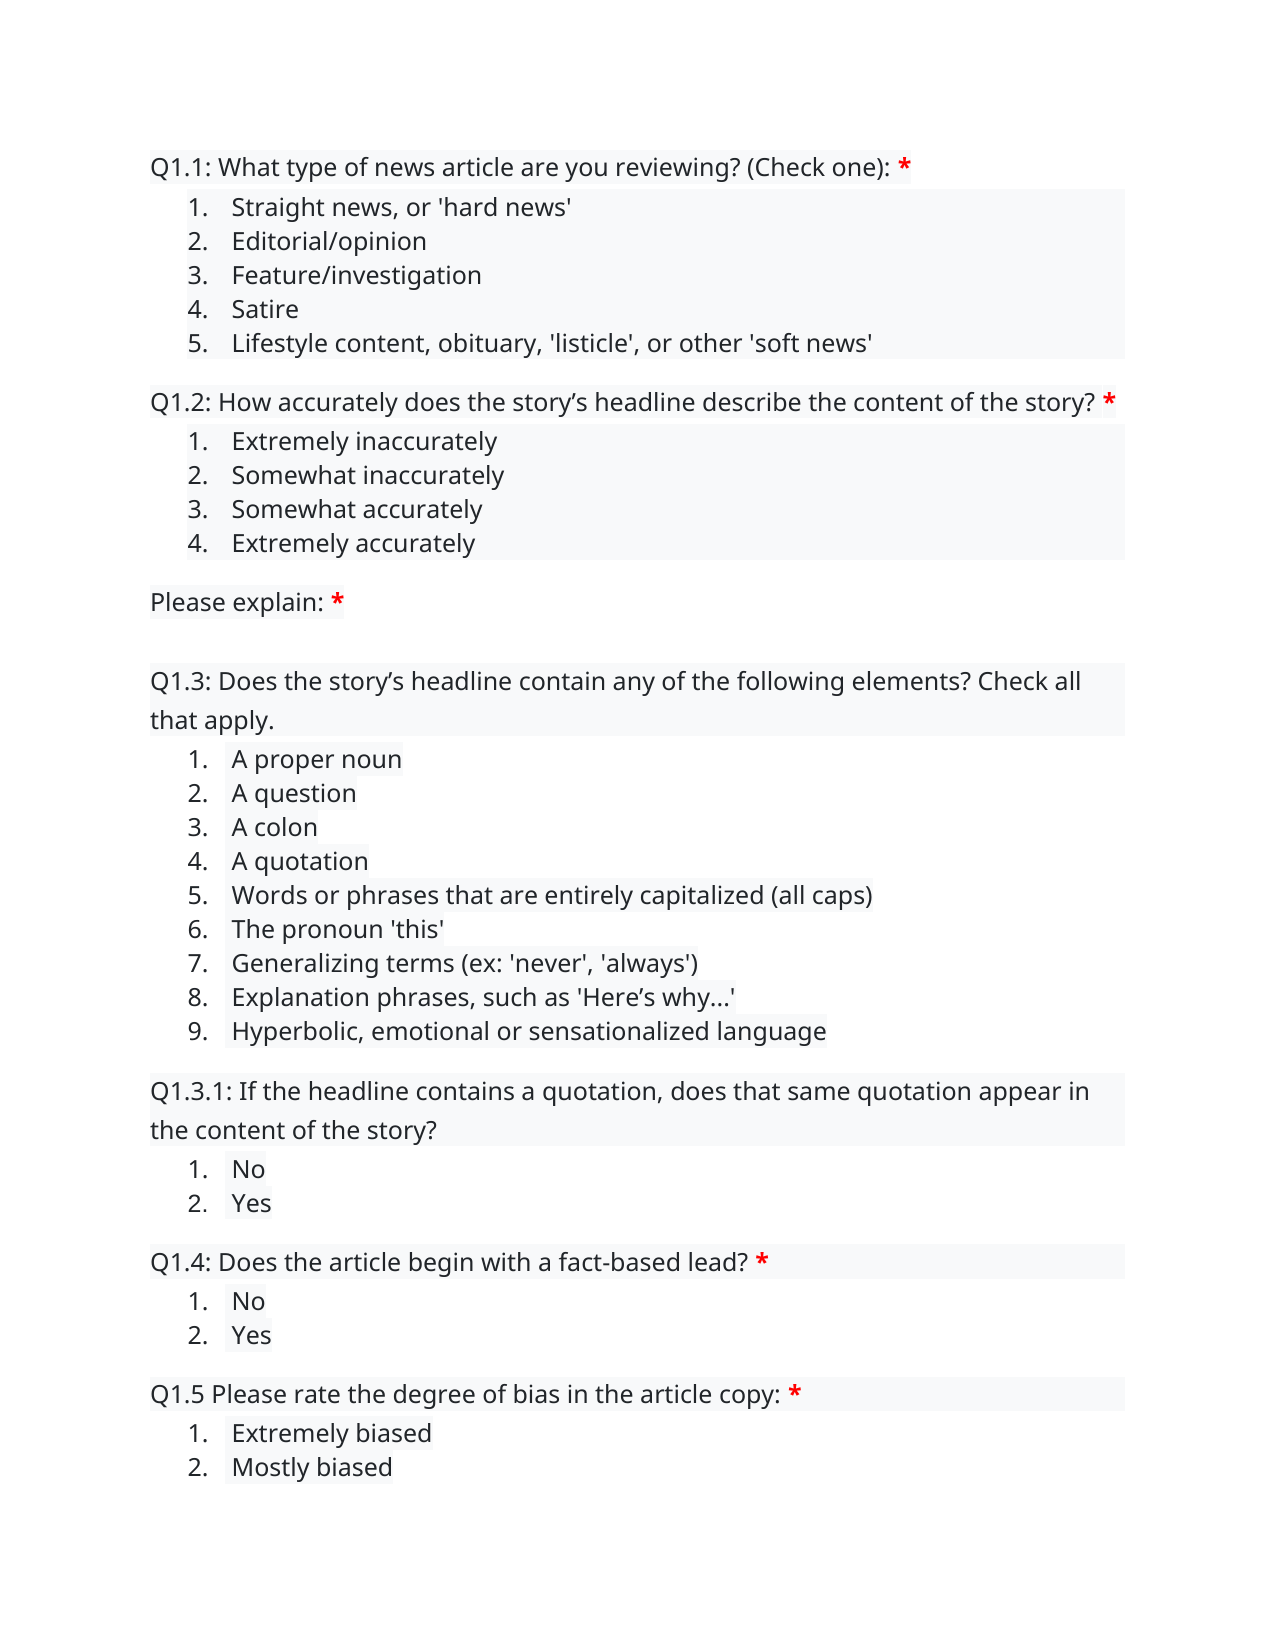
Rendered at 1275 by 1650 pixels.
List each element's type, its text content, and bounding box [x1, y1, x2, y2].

list No [187, 1284, 1125, 1318]
text Q1.3: Does the story’s headline contain any of the following elements? Check all that apply. [150, 663, 1125, 736]
text Q1.2: How accurately does the story’s headline describe the content of the story? * [150, 384, 1125, 418]
list A colon [187, 810, 1125, 844]
list Generalizing terms (ex: 'never', 'always') [187, 946, 1125, 980]
list A quotation [187, 844, 1125, 878]
text Q1.4: Does the article begin with a fact-based lead? * [150, 1244, 1125, 1279]
list A proper noun [187, 742, 1125, 776]
list Straight news, or 'hard news' [187, 189, 1125, 223]
list Somewhat inaccurately [187, 458, 1125, 492]
list No [187, 1151, 1125, 1186]
list Lifestyle content, obituary, 'listicle', or other 'soft news' [187, 325, 1125, 359]
list Extremely accurately [187, 526, 1125, 560]
list A question [187, 776, 1125, 810]
list Yes [187, 1186, 1125, 1219]
list Satire [187, 291, 1125, 325]
list Editorial/opinion [187, 223, 1125, 257]
list Mostly biased [187, 1450, 1125, 1484]
text Q1.5 Please rate the degree of bias in the article copy: * [150, 1377, 1125, 1411]
text Q1.3.1: If the headline contains a quotation, does that same quotation appear in the content of the story? [150, 1073, 1125, 1146]
list Hyperbolic, emotional or sensationalized language [187, 1014, 1125, 1048]
list The pronoun 'this' [187, 912, 1125, 946]
list Extremely inaccurately [187, 424, 1125, 458]
list Words or phrases that are entirely capitalized (all caps) [187, 878, 1125, 912]
text Please explain: * [150, 585, 1125, 619]
list Somewhat accurately [187, 492, 1125, 526]
list Yes [187, 1318, 1125, 1352]
list Extremely biased [187, 1416, 1125, 1450]
list Explanation phrases, such as 'Here’s why...' [187, 980, 1125, 1014]
text Q1.1: What type of news article are you reviewing? (Check one): * [150, 150, 1125, 184]
list Feature/investigation [187, 257, 1125, 291]
